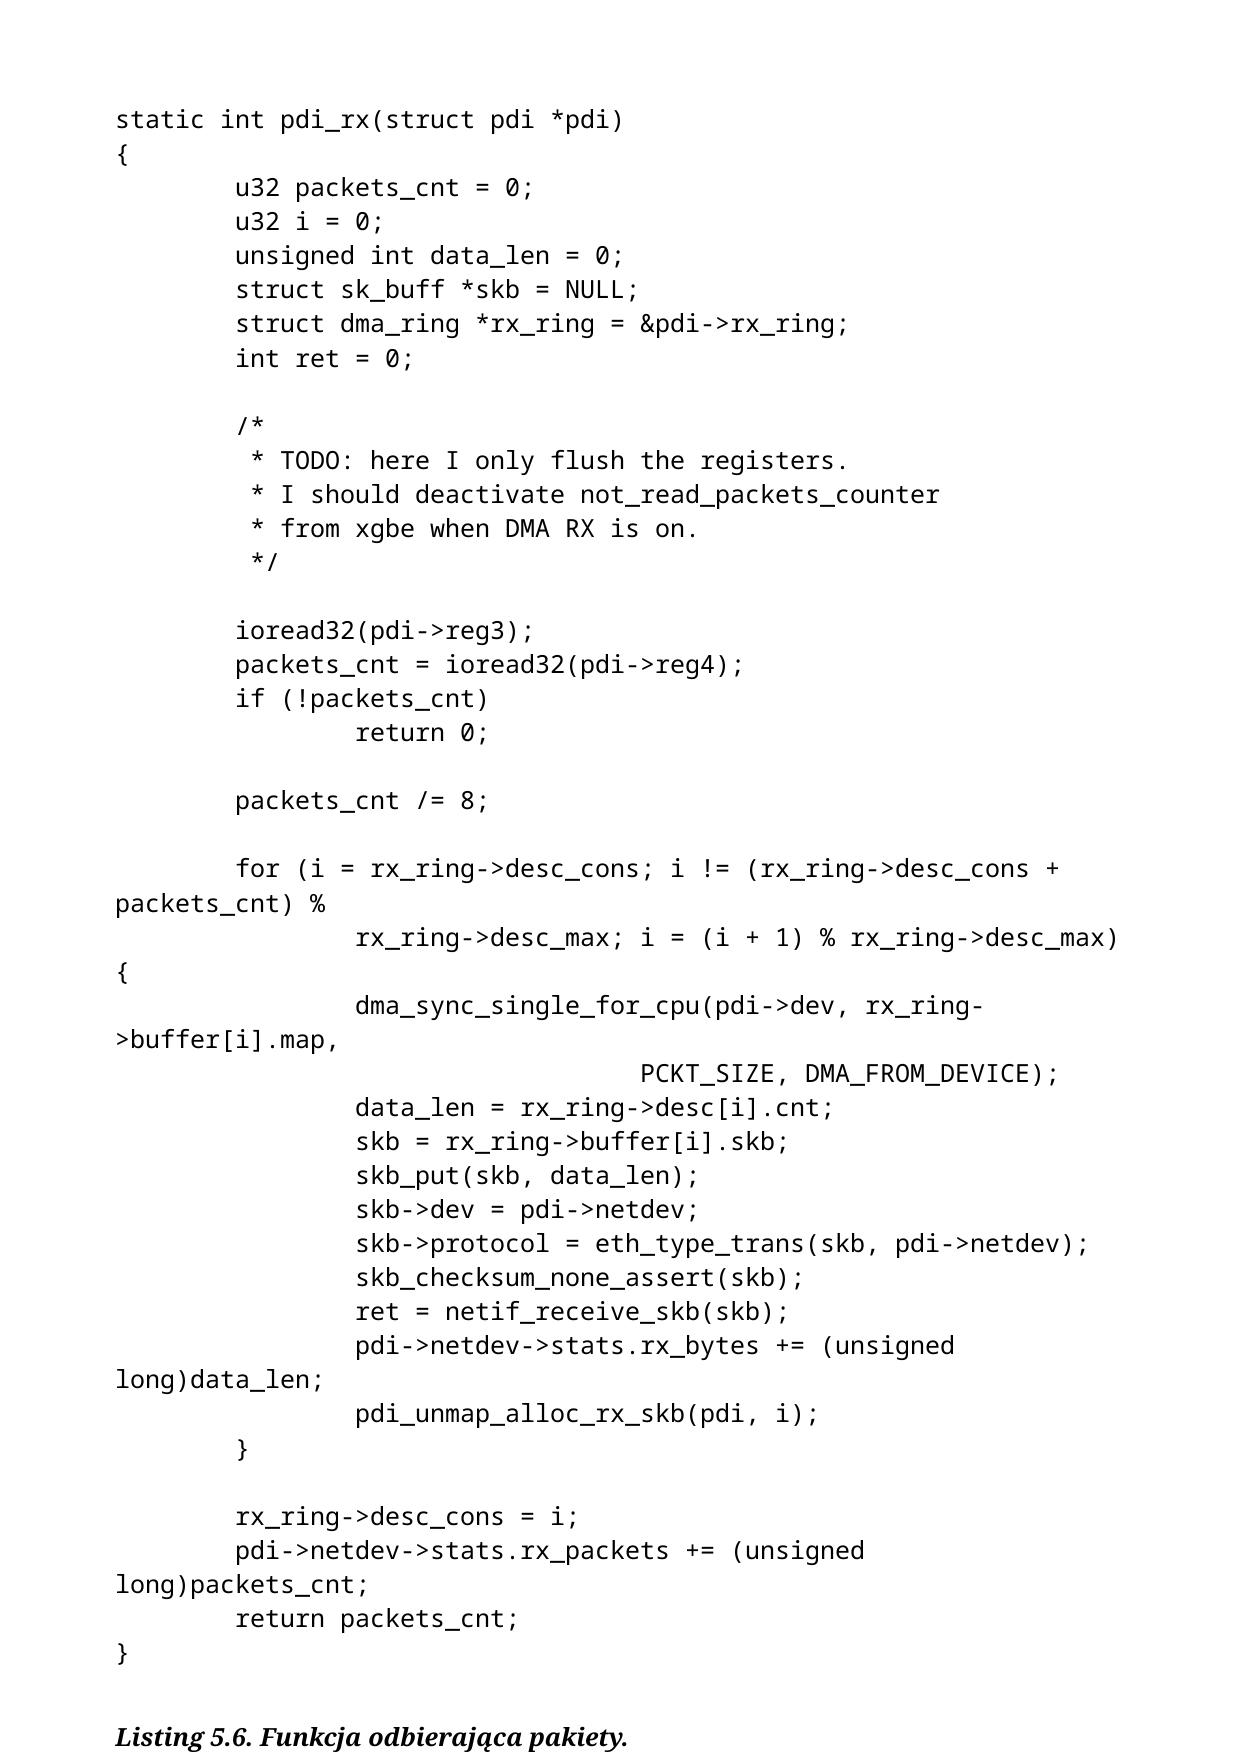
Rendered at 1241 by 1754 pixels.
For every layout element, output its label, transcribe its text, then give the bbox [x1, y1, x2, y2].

text Listing 5.6. Funkcja odbierająca pakiety. [115, 114, 1130, 1754]
